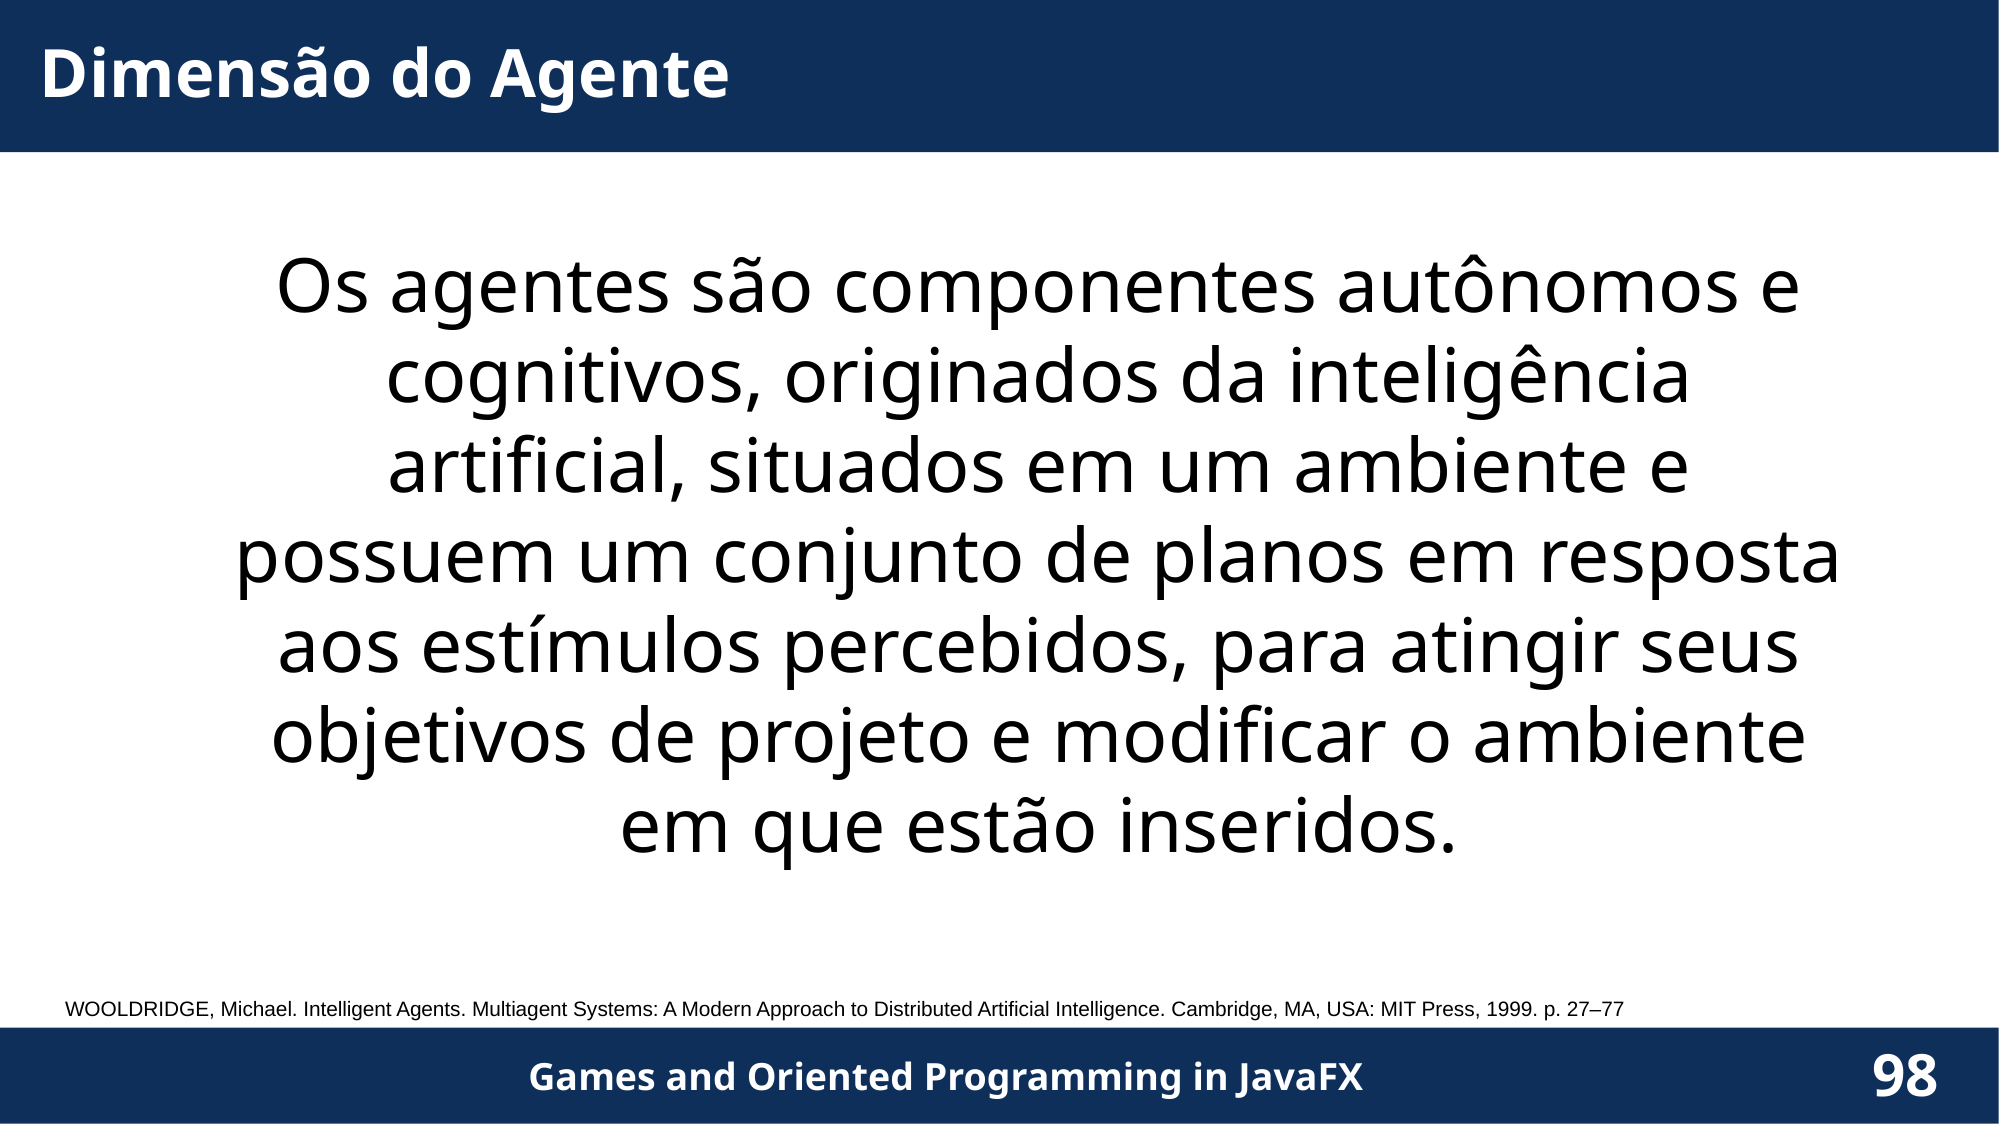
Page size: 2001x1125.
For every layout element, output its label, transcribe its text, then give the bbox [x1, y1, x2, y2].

text_box Dimensão do Agente [25, 23, 1999, 119]
text_box WOOLDRIDGE, Michael. Intelligent Agents. Multiagent Systems: A Modern Approach to Distributed Artificial Intelligence. Cambridge, MA, USA: MIT Press, 1999. p. 27–77 [50, 988, 1969, 1028]
text_box Os agentes são componentes autônomos e cognitivos, originados da inteligência artificial, situados em um ambiente e possuem um conjunto de planos em resposta aos estímulos percebidos, para atingir seus objetivos de projeto e modificar o ambiente em que estão inseridos. [212, 230, 1867, 876]
